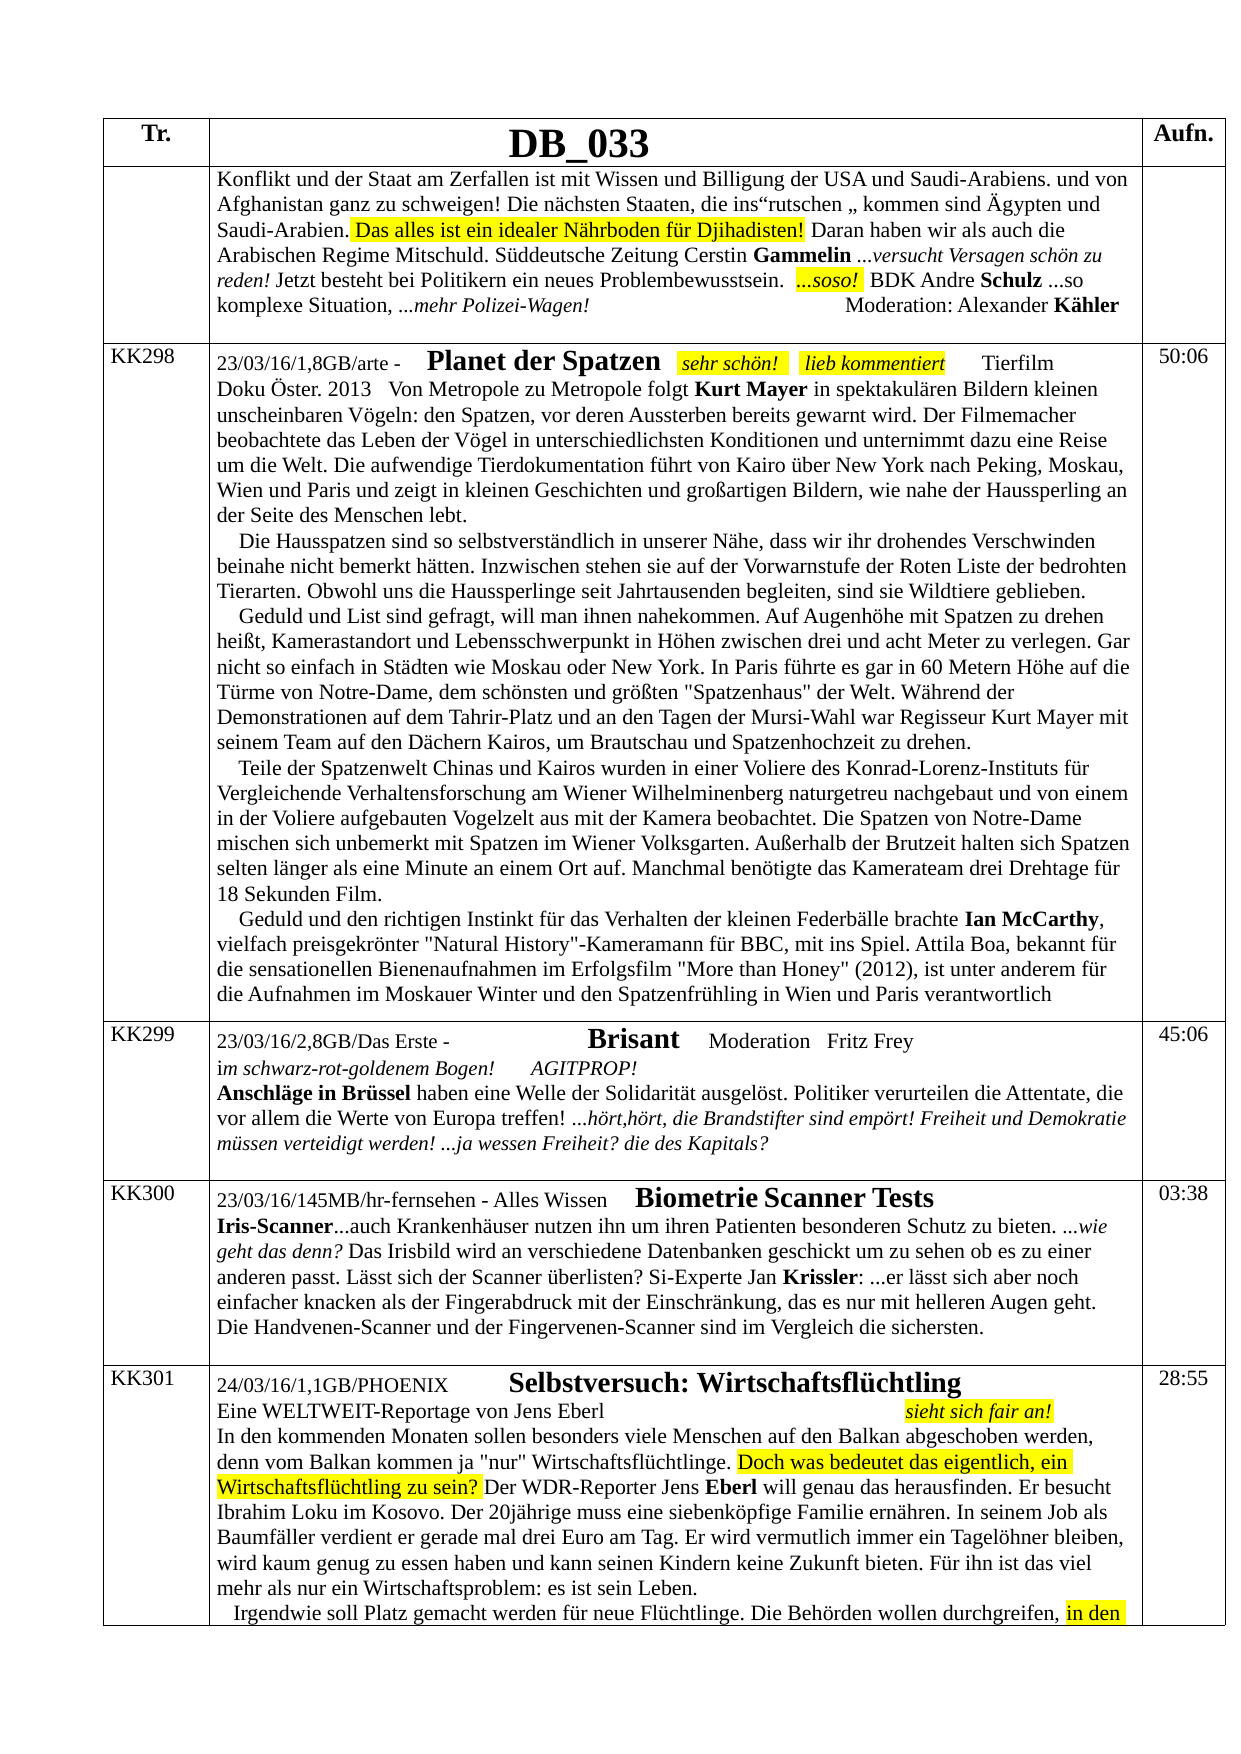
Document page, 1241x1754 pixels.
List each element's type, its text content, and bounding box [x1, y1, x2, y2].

table_cell 50:06 [1143, 344, 1225, 1021]
table_cell 23/03/16/1,8GB/arte - Planet der Spatzen sehr schön! lieb kommentiert Tierfilm Doku Öster. 2013 Von Metropole zu Metropole folgt Kurt Mayer in spektakulären Bildern kleinen unscheinbaren Vögeln: den Spatzen, vor deren Aussterben bereits gewarnt wird. Der Filmemacher beobachtete das Leben der Vögel in unterschiedlichsten Konditionen und unternimmt dazu eine Reise um die Welt. Die aufwendige Tierdokumentation führt von Kairo über New York nach Peking, Moskau, Wien und Paris und zeigt in kleinen Geschichten und großartigen Bildern, wie nahe der Haussperling an der Seite des Menschen lebt. Die Hausspatzen sind so selbstverständlich in unserer Nähe, dass wir ihr drohendes Verschwinden beinahe nicht bemerkt hätten. Inzwischen stehen sie auf der Vorwarnstufe der Roten Liste der bedrohten Tierarten. Obwohl uns die Haussperlinge seit Jahrtausenden begleiten, sind sie Wildtiere geblieben. Geduld und List sind gefragt, will man ihnen nahekommen. Auf Augenhöhe mit Spatzen zu drehen heißt, Kamerastandort und Lebensschwerpunkt in Höhen zwischen drei und acht Meter zu verlegen. Gar nicht so einfach in Städten wie Moskau oder New York. In Paris führte es gar in 60 Metern Höhe auf die Türme von Notre-Dame, dem schönsten und größten "Spatzenhaus" der Welt. Während der Demonstrationen auf dem Tahrir-Platz und an den Tagen der Mursi-Wahl war Regisseur Kurt Mayer mit seinem Team auf den Dächern Kairos, um Brautschau und Spatzenhochzeit zu drehen. Teile der Spatzenwelt Chinas und Kairos wurden in einer Voliere des Konrad-Lorenz-Instituts für Vergleichende Verhaltensforschung am Wiener Wilhelminenberg naturgetreu nachgebaut und von einem in der Voliere aufgebauten Vogelzelt aus mit der Kamera beobachtet. Die Spatzen von Notre-Dame mischen sich unbemerkt mit Spatzen im Wiener Volksgarten. Außerhalb der Brutzeit halten sich Spatzen selten länger als eine Minute an einem Ort auf. Manchmal benötigte das Kamerateam drei Drehtage für 18 Sekunden Film. Geduld und den richtigen Instinkt für das Verhalten der kleinen Federbälle brachte Ian McCarthy, vielfach preisgekrönter "Natural History"-Kameramann für BBC, mit ins Spiel. Attila Boa, bekannt für die sensationellen Bienenaufnahmen im Erfolgsfilm "More than Honey" (2012), ist unter anderem für die Aufnahmen im Moskauer Winter und den Spatzenfrühling in Wien und Paris verantwortlich [210, 344, 1142, 1021]
table_cell Konflikt und der Staat am Zerfallen ist mit Wissen und Billigung der USA und Saudi-Arabiens. und von Afghanistan ganz zu schweigen! Die nächsten Staaten, die ins“rutschen „ kommen sind Ägypten und Saudi-Arabien. Das alles ist ein idealer Nährboden für Djihadisten! Daran haben wir als auch die Arabischen Regime Mitschuld. Süddeutsche Zeitung Cerstin Gammelin ...versucht Versagen schön zu reden! Jetzt besteht bei Politikern ein neues Problembewusstsein. ...soso! BDK Andre Schulz ...so komplexe Situation, ...mehr Polizei-Wagen! Moderation: Alexander Kähler [210, 167, 1142, 343]
table_cell [104, 167, 209, 343]
table_cell KK299 [104, 1022, 209, 1180]
table_cell KK301 [104, 1366, 209, 1625]
table_cell 03:38 [1143, 1181, 1225, 1364]
table_cell KK300 [104, 1181, 209, 1364]
table_header Aufn. [1143, 119, 1225, 166]
table_cell 24/03/16/1,1GB/PHOENIX Selbstversuch: Wirtschaftsflüchtling Eine WELTWEIT-Reportage von Jens Eberl sieht sich fair an! In den kommenden Monaten sollen besonders viele Menschen auf den Balkan abgeschoben werden, denn vom Balkan kommen ja "nur" Wirtschaftsflüchtlinge. Doch was bedeutet das eigentlich, ein Wirtschaftsflüchtling zu sein? Der WDR-Reporter Jens Eberl will genau das herausfinden. Er besucht Ibrahim Loku im Kosovo. Der 20jährige muss eine siebenköpfige Familie ernähren. In seinem Job als Baumfäller verdient er gerade mal drei Euro am Tag. Er wird vermutlich immer ein Tagelöhner bleiben, wird kaum genug zu essen haben und kann seinen Kindern keine Zukunft bieten. Für ihn ist das viel mehr als nur ein Wirtschaftsproblem: es ist sein Leben. Irgendwie soll Platz gemacht werden für neue Flüchtlinge. Die Behörden wollen durchgreifen, in den [210, 1366, 1142, 1625]
table_cell 28:55 [1143, 1366, 1225, 1625]
table_cell 23/03/16/2,8GB/Das Erste - Brisant Moderation Fritz Frey im schwarz-rot-goldenem Bogen! AGITPROP! Anschläge in Brüssel haben eine Welle der Solidarität ausgelöst. Politiker verurteilen die Attentate, die vor allem die Werte von Europa treffen! ...hört,hört, die Brandstifter sind empört! Freiheit und Demokratie müssen verteidigt werden! ...ja wessen Freiheit? die des Kapitals? [210, 1022, 1142, 1180]
table_cell 45:06 [1143, 1022, 1225, 1180]
table_header Tr. [104, 119, 209, 166]
table_header DB_033 [210, 119, 1142, 166]
table_cell [1143, 167, 1225, 343]
table_cell 23/03/16/145MB/hr-fernsehen - Alles Wissen Biometrie Scanner Tests Iris-Scanner...auch Krankenhäuser nutzen ihn um ihren Patienten besonderen Schutz zu bieten. ...wie geht das denn? Das Irisbild wird an verschiedene Datenbanken geschickt um zu sehen ob es zu einer anderen passt. Lässt sich der Scanner überlisten? Si-Experte Jan Krissler: ...er lässt sich aber noch einfacher knacken als der Fingerabdruck mit der Einschränkung, das es nur mit helleren Augen geht. Die Handvenen-Scanner und der Fingervenen-Scanner sind im Vergleich die sichersten. [210, 1181, 1142, 1364]
table_cell KK298 [104, 344, 209, 1021]
